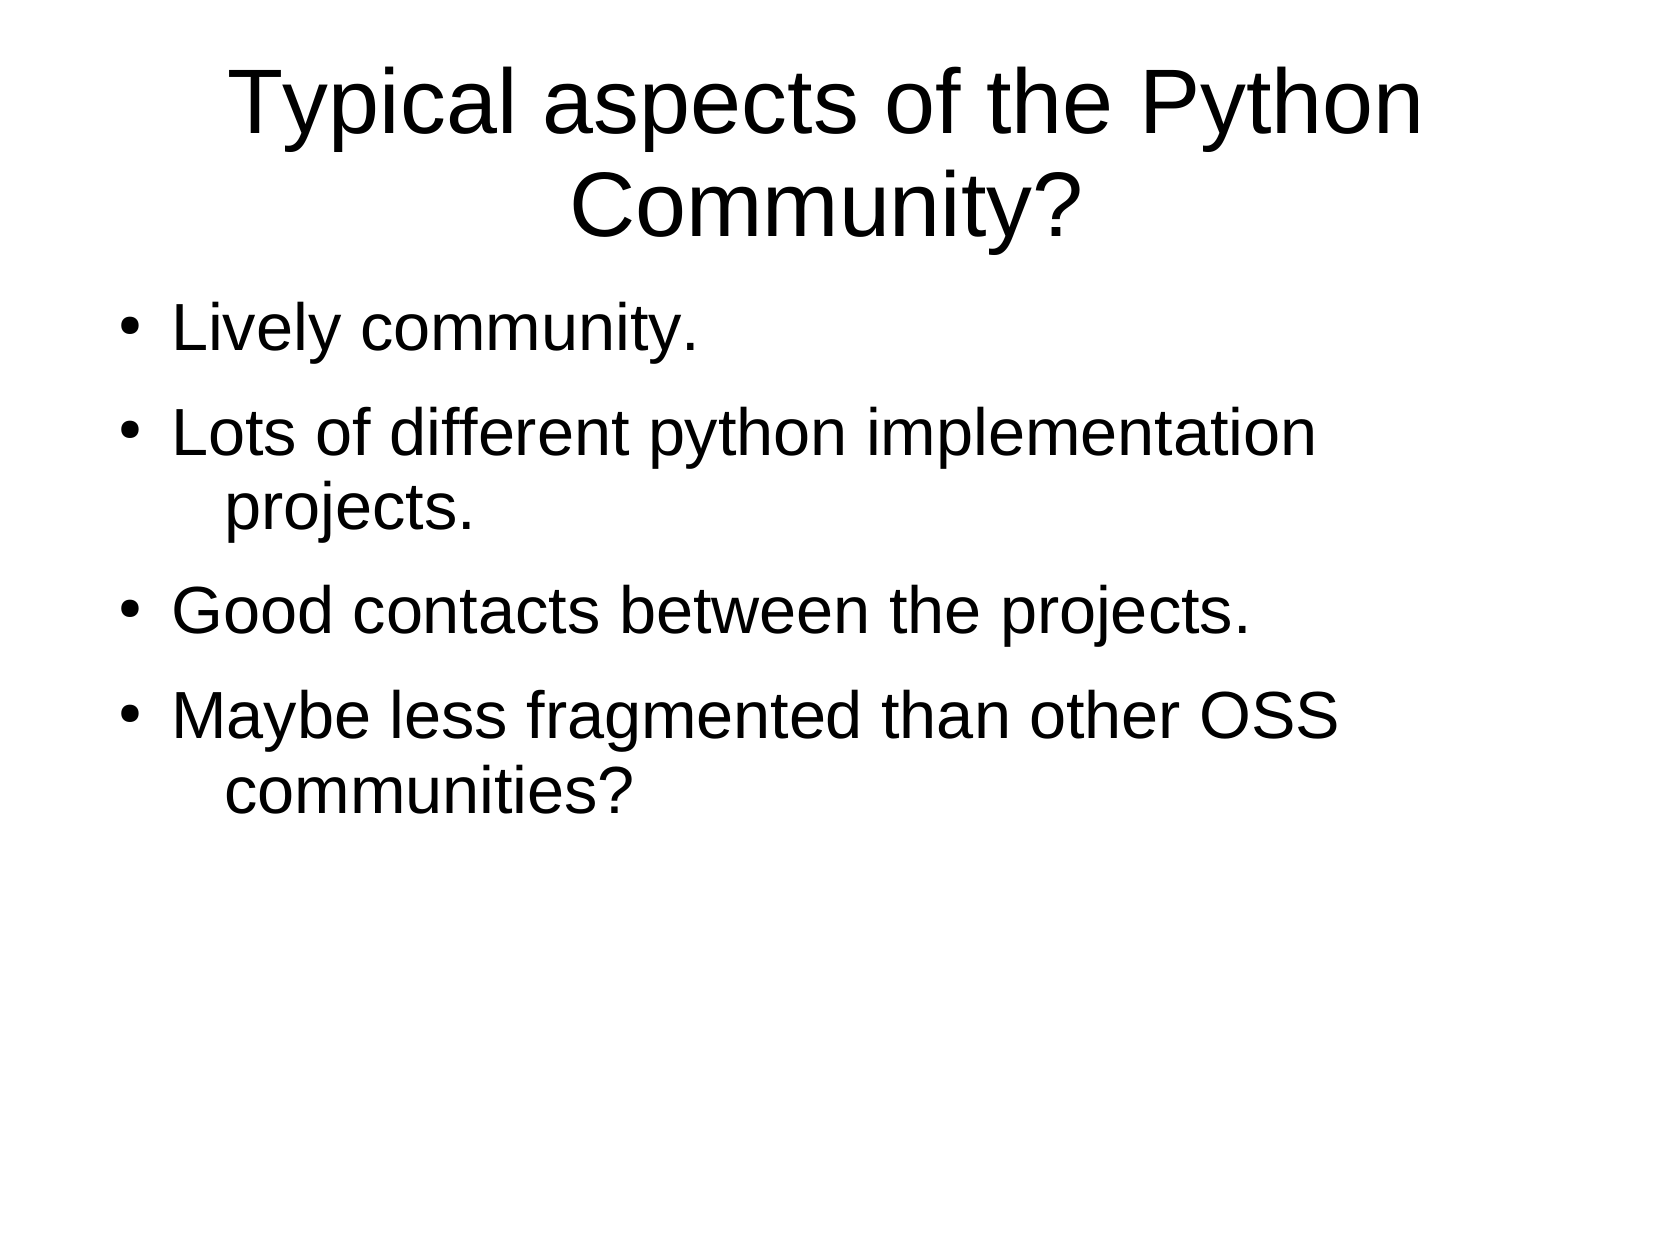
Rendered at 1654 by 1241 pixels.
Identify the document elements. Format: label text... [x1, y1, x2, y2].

list Lively community. Lots of different python implementation projects. Good contacts between the projects. Maybe less fragmented than other OSS communities? [82, 290, 1571, 828]
title Typical aspects of the Python Community? [82, 49, 1571, 257]
